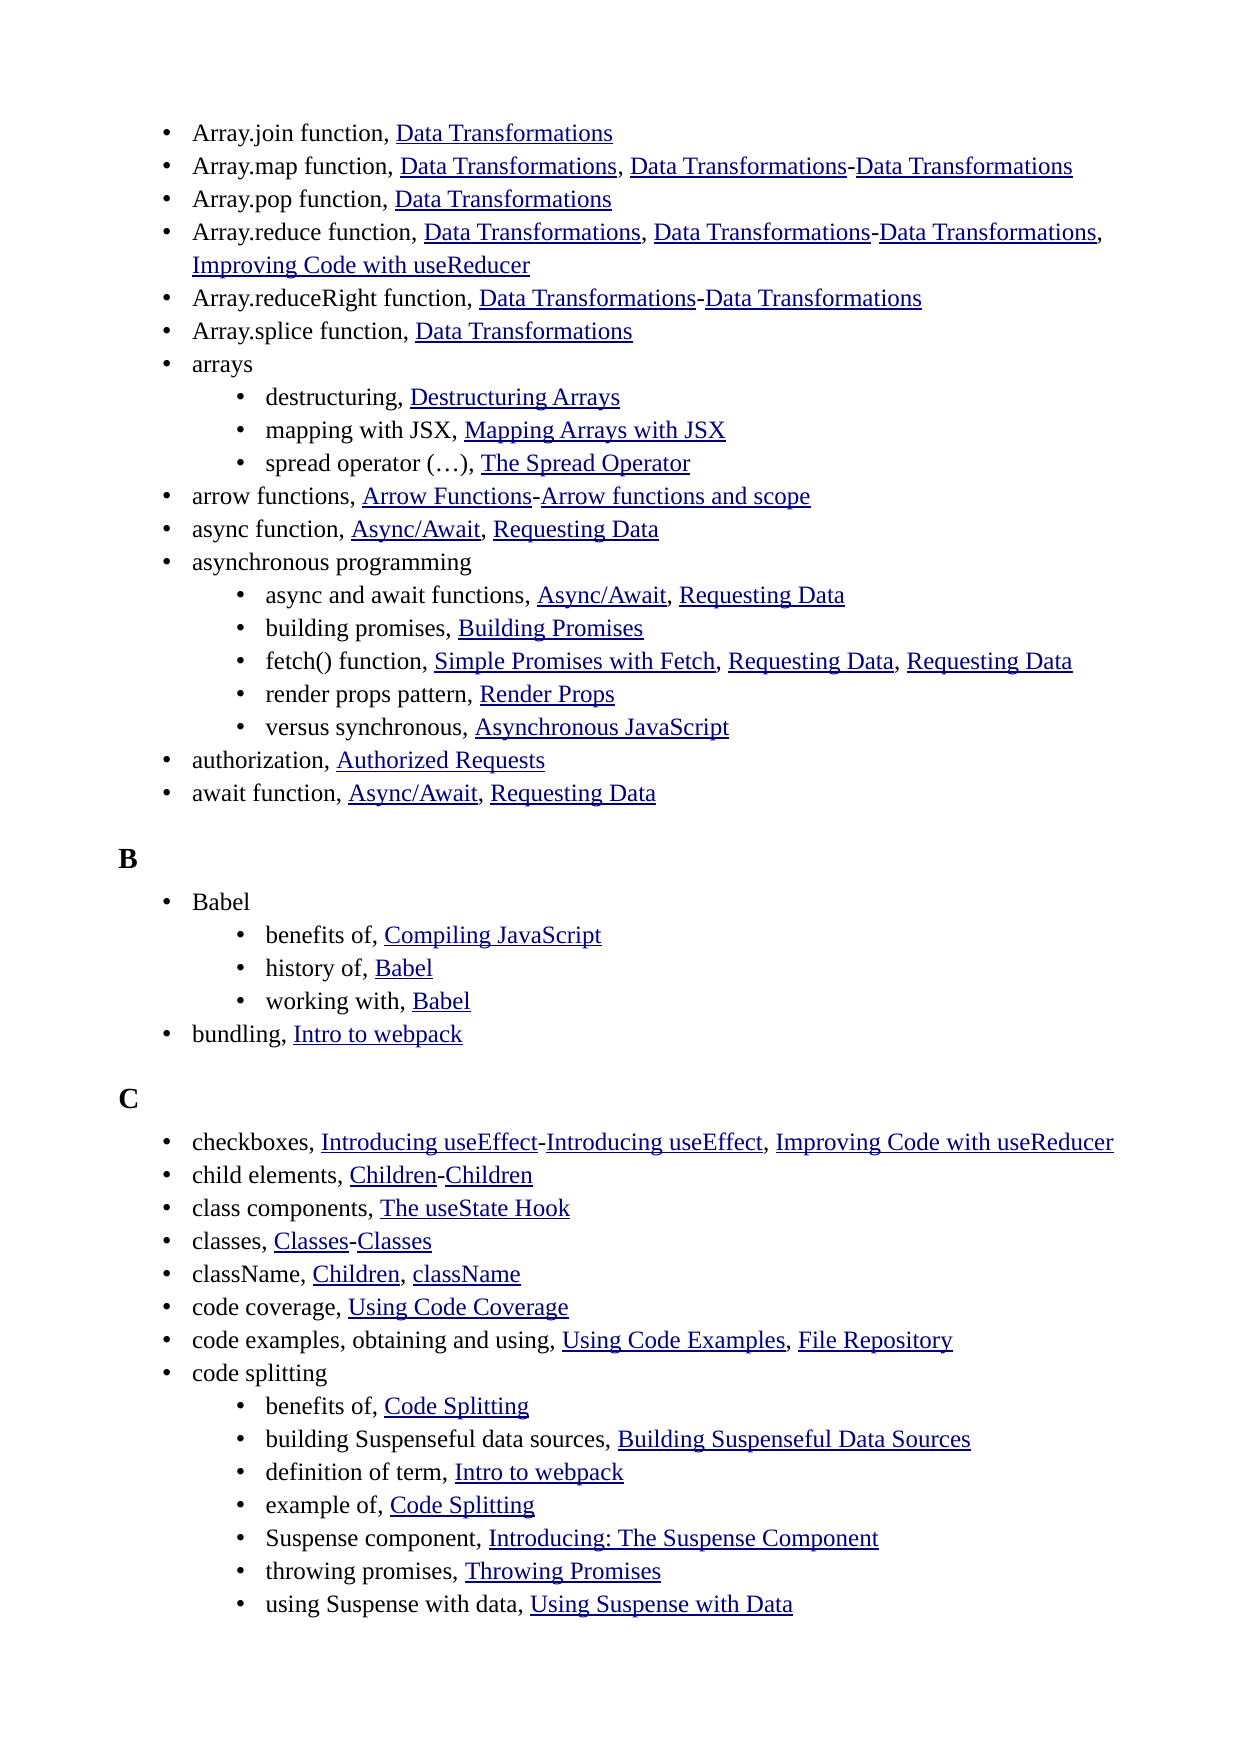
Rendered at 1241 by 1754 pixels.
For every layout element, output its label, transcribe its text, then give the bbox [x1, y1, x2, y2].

list building Suspenseful data sources, Building Suspenseful Data Sources [236, 1424, 1122, 1453]
subtitle C [118, 1081, 1122, 1114]
list async function, Async/Await, Requesting Data [162, 514, 1122, 543]
list authorization, Authorized Requests [162, 746, 1122, 774]
list className, Children, className [162, 1259, 1122, 1288]
list bundling, Intro to webpack [162, 1019, 1122, 1048]
list example of, Code Splitting [236, 1490, 1122, 1519]
list versus synchronous, Asynchronous JavaScript [236, 712, 1122, 741]
list render props pattern, Render Props [236, 679, 1122, 708]
list code coverage, Using Code Coverage [162, 1292, 1122, 1321]
list benefits of, Code Splitting [236, 1391, 1122, 1420]
list building promises, Building Promises [236, 613, 1122, 642]
list working with, Babel [236, 986, 1122, 1014]
list classes, Classes-Classes [162, 1226, 1122, 1255]
list arrow functions, Arrow Functions-Arrow functions and scope [162, 481, 1122, 510]
list child elements, Children-Children [162, 1160, 1122, 1189]
list mapping with JSX, Mapping Arrays with JSX [236, 415, 1122, 444]
list definition of term, Intro to webpack [236, 1457, 1122, 1486]
list Array.reduce function, Data Transformations, Data Transformations-Data Transformations, Improving Code with useReducer [162, 217, 1122, 279]
list fetch() function, Simple Promises with Fetch, Requesting Data, Requesting Data [236, 646, 1122, 675]
list code examples, obtaining and using, Using Code Examples, File Repository [162, 1325, 1122, 1354]
list Array.pop function, Data Transformations [162, 184, 1122, 213]
list Array.reduceRight function, Data Transformations-Data Transformations [162, 283, 1122, 312]
subtitle B [118, 841, 1122, 874]
list async and await functions, Async/Await, Requesting Data [236, 580, 1122, 609]
list class components, The useState Hook [162, 1193, 1122, 1222]
list destructuring, Destructuring Arrays [236, 382, 1122, 411]
list await function, Async/Await, Requesting Data [162, 778, 1122, 807]
list Suspense component, Introducing: The Suspense Component [236, 1523, 1122, 1552]
list Array.splice function, Data Transformations [162, 316, 1122, 345]
list checkboxes, Introducing useEffect-Introducing useEffect, Improving Code with useReducer [162, 1127, 1122, 1156]
list spread operator (…), The Spread Operator [236, 448, 1122, 477]
list Babel [162, 887, 1122, 916]
list benefits of, Compiling JavaScript [236, 920, 1122, 948]
list asynchronous programming [162, 547, 1122, 576]
list throwing promises, Throwing Promises [236, 1556, 1122, 1585]
list Array.join function, Data Transformations [162, 118, 1122, 147]
list history of, Babel [236, 953, 1122, 982]
list Array.map function, Data Transformations, Data Transformations-Data Transformations [162, 151, 1122, 180]
list code splitting [162, 1358, 1122, 1387]
list using Suspense with data, Using Suspense with Data [236, 1589, 1122, 1618]
list arrays [162, 349, 1122, 378]
